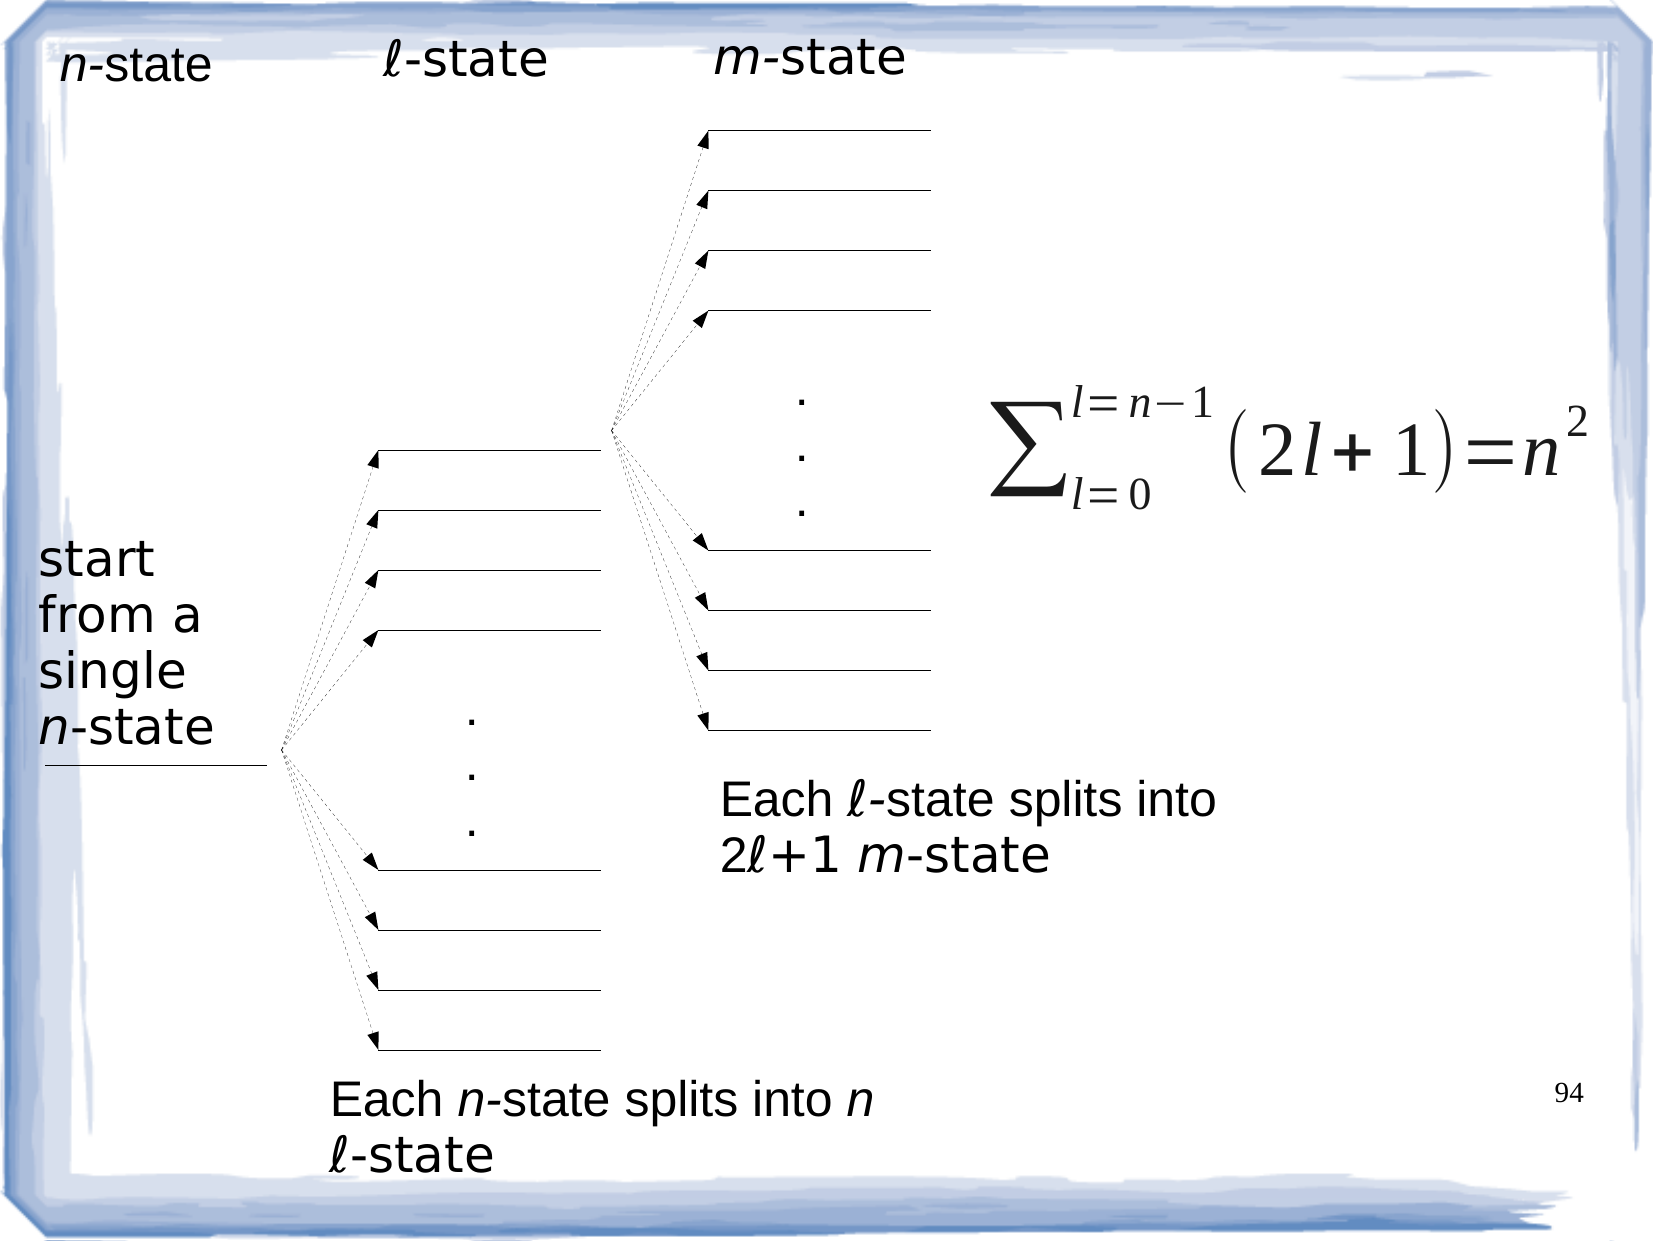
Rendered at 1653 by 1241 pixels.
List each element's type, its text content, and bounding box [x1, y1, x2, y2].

text_box n-state [45, 30, 241, 101]
text_box . . . [780, 353, 931, 536]
text_box ℓ-state [369, 24, 586, 108]
chart [965, 374, 1606, 520]
picture [0, 0, 1653, 1241]
text_box Each ℓ-state splits into 2ℓ+1 m-state [705, 765, 1306, 892]
text_box m-state [699, 22, 946, 106]
text_box Each n-state splits into n ℓ-state [315, 1065, 916, 1192]
text_box start from a single n-state [24, 525, 241, 763]
text_box . . . [450, 672, 601, 856]
